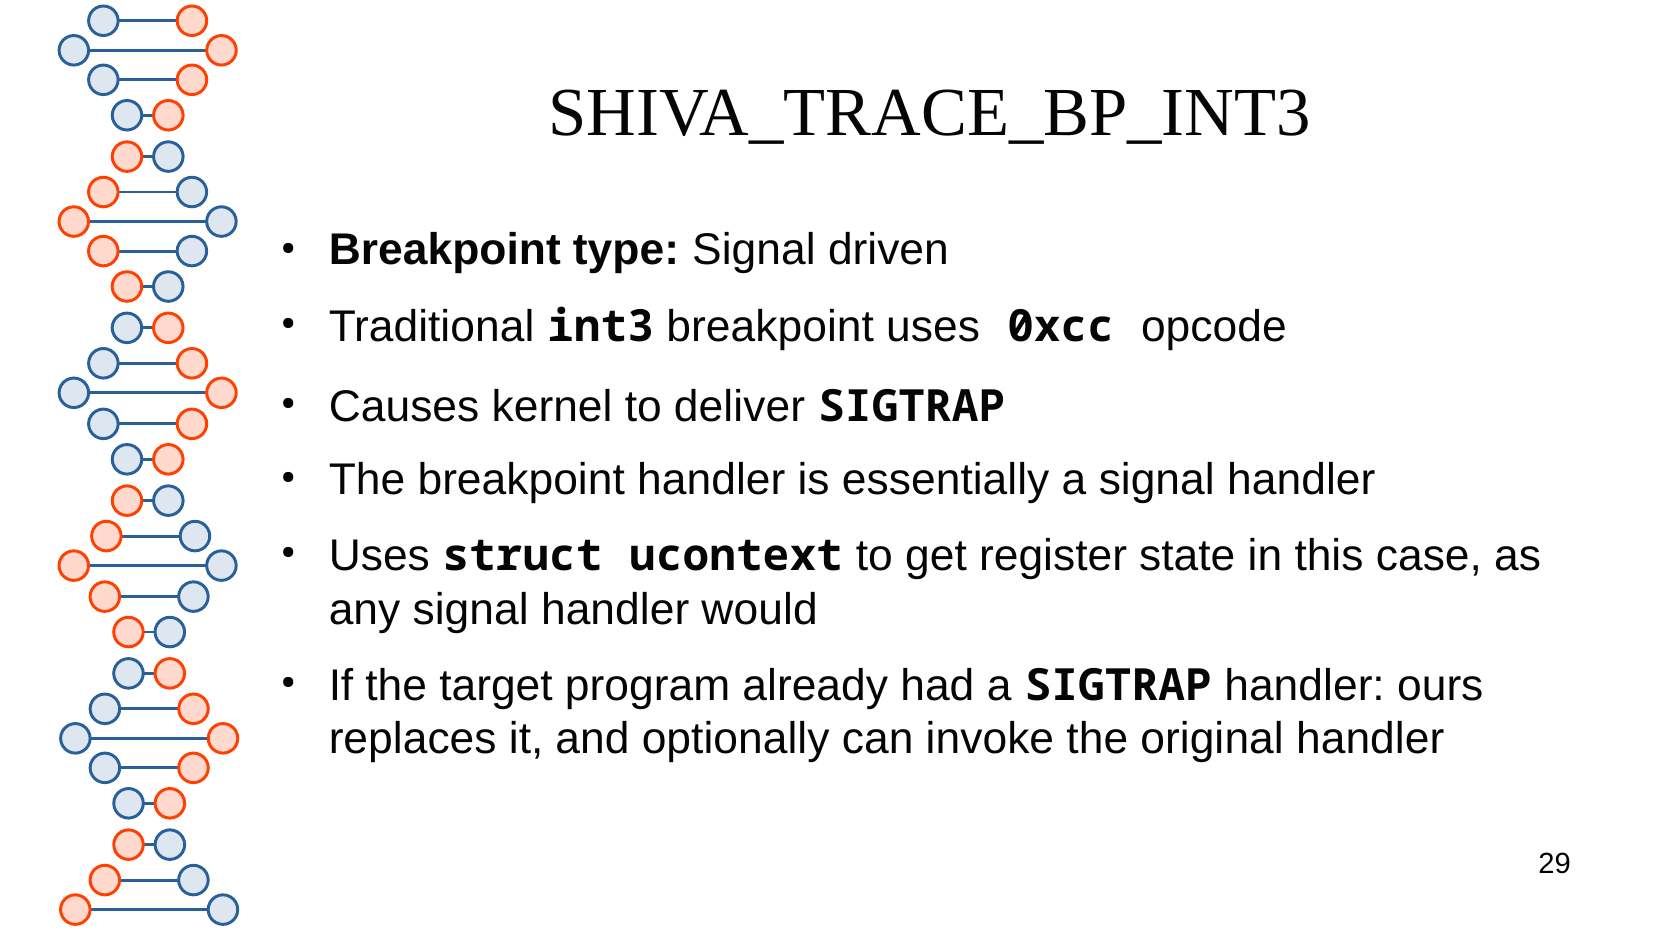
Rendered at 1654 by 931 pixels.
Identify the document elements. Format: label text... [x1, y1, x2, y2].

list Breakpoint type: Signal driven Traditional int3 breakpoint uses 0xcc opcode Causes kernel to deliver SIGTRAP The breakpoint handler is essentially a signal handler Uses struct ucontext to get register state in this case, as any signal handler would If the target program already had a SIGTRAP handler: ours replaces it, and optionally can invoke the original handler [265, 224, 1595, 764]
title SHIVA_TRACE_BP_INT3 [265, 35, 1595, 189]
